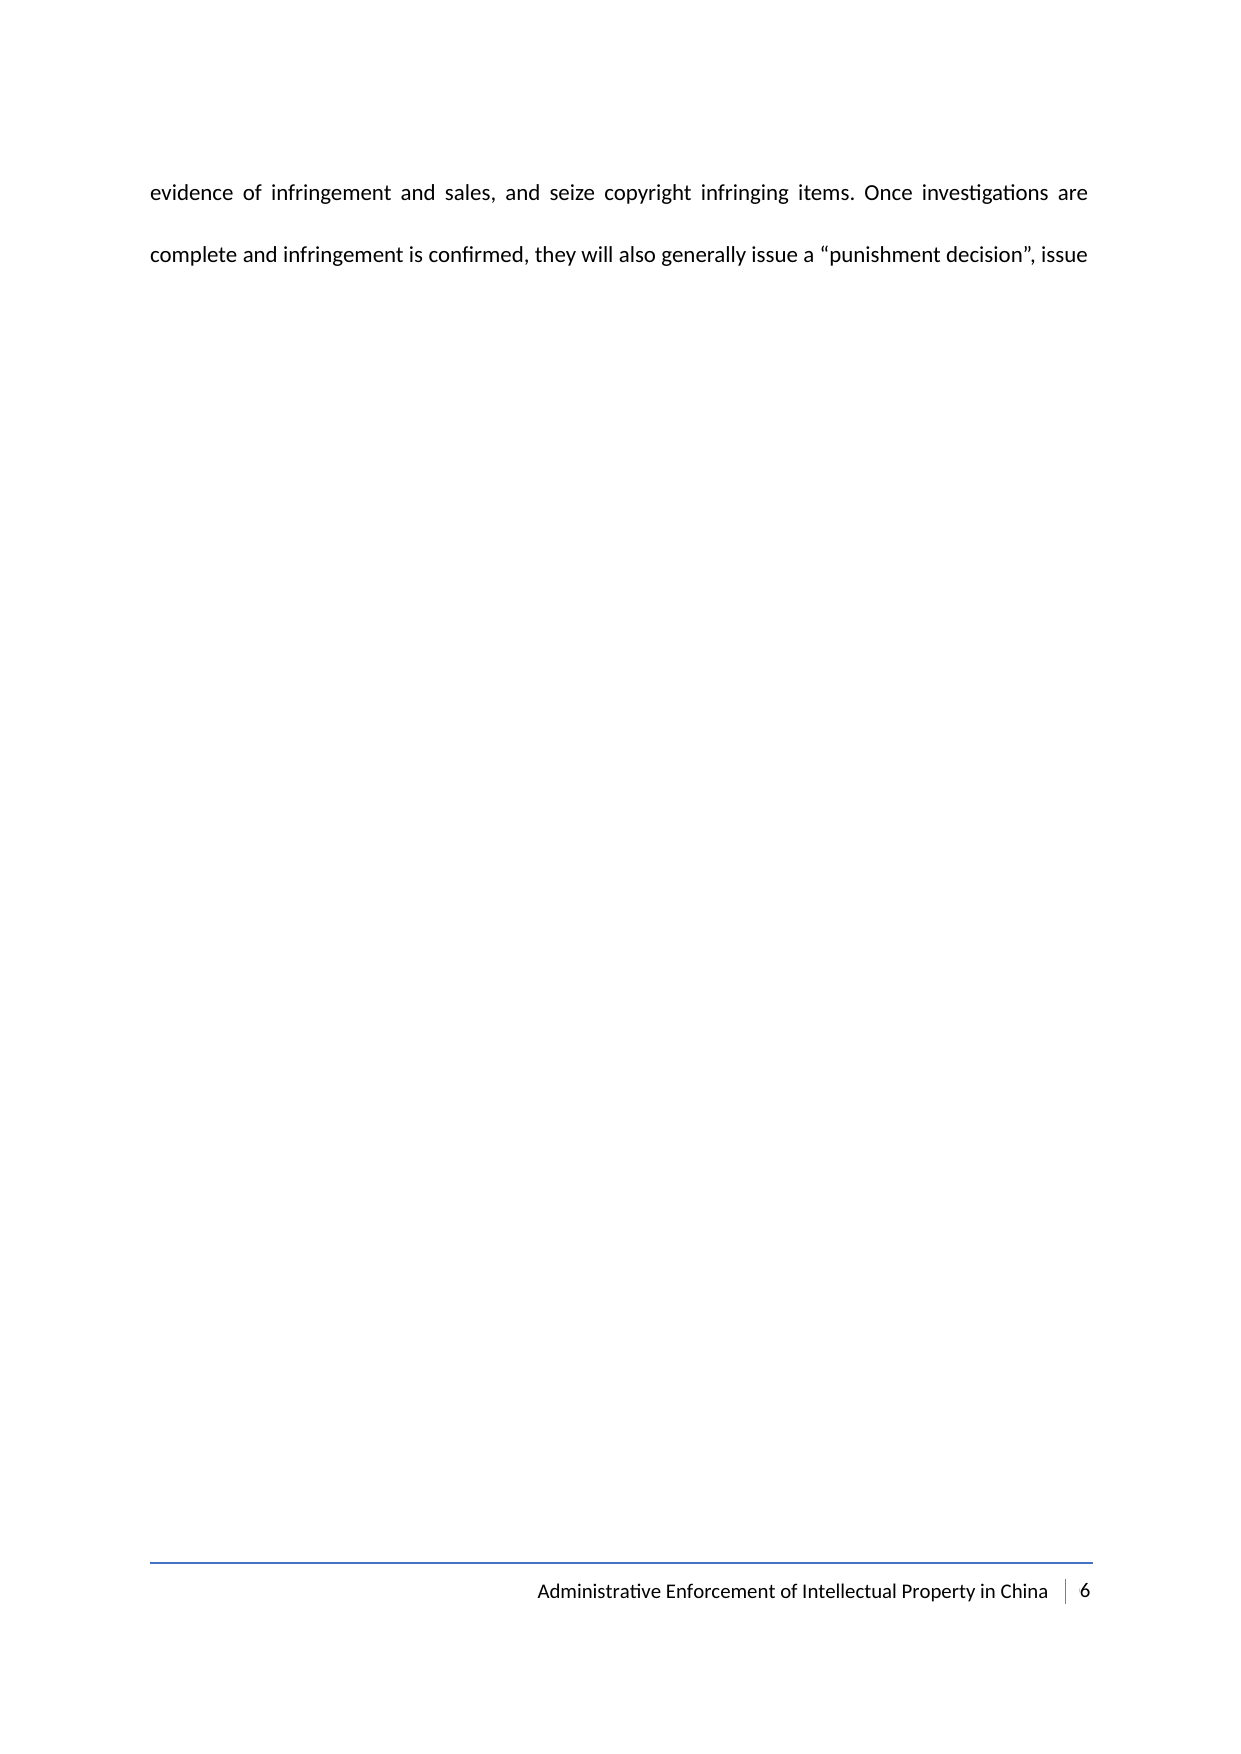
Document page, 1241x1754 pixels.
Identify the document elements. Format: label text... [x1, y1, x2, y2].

text evidence of infringement and sales, and seize copyright infringing items. Once investigations are complete and infringement is confirmed, they will also generally issue a “punishment decision”, issue [150, 150, 1090, 275]
